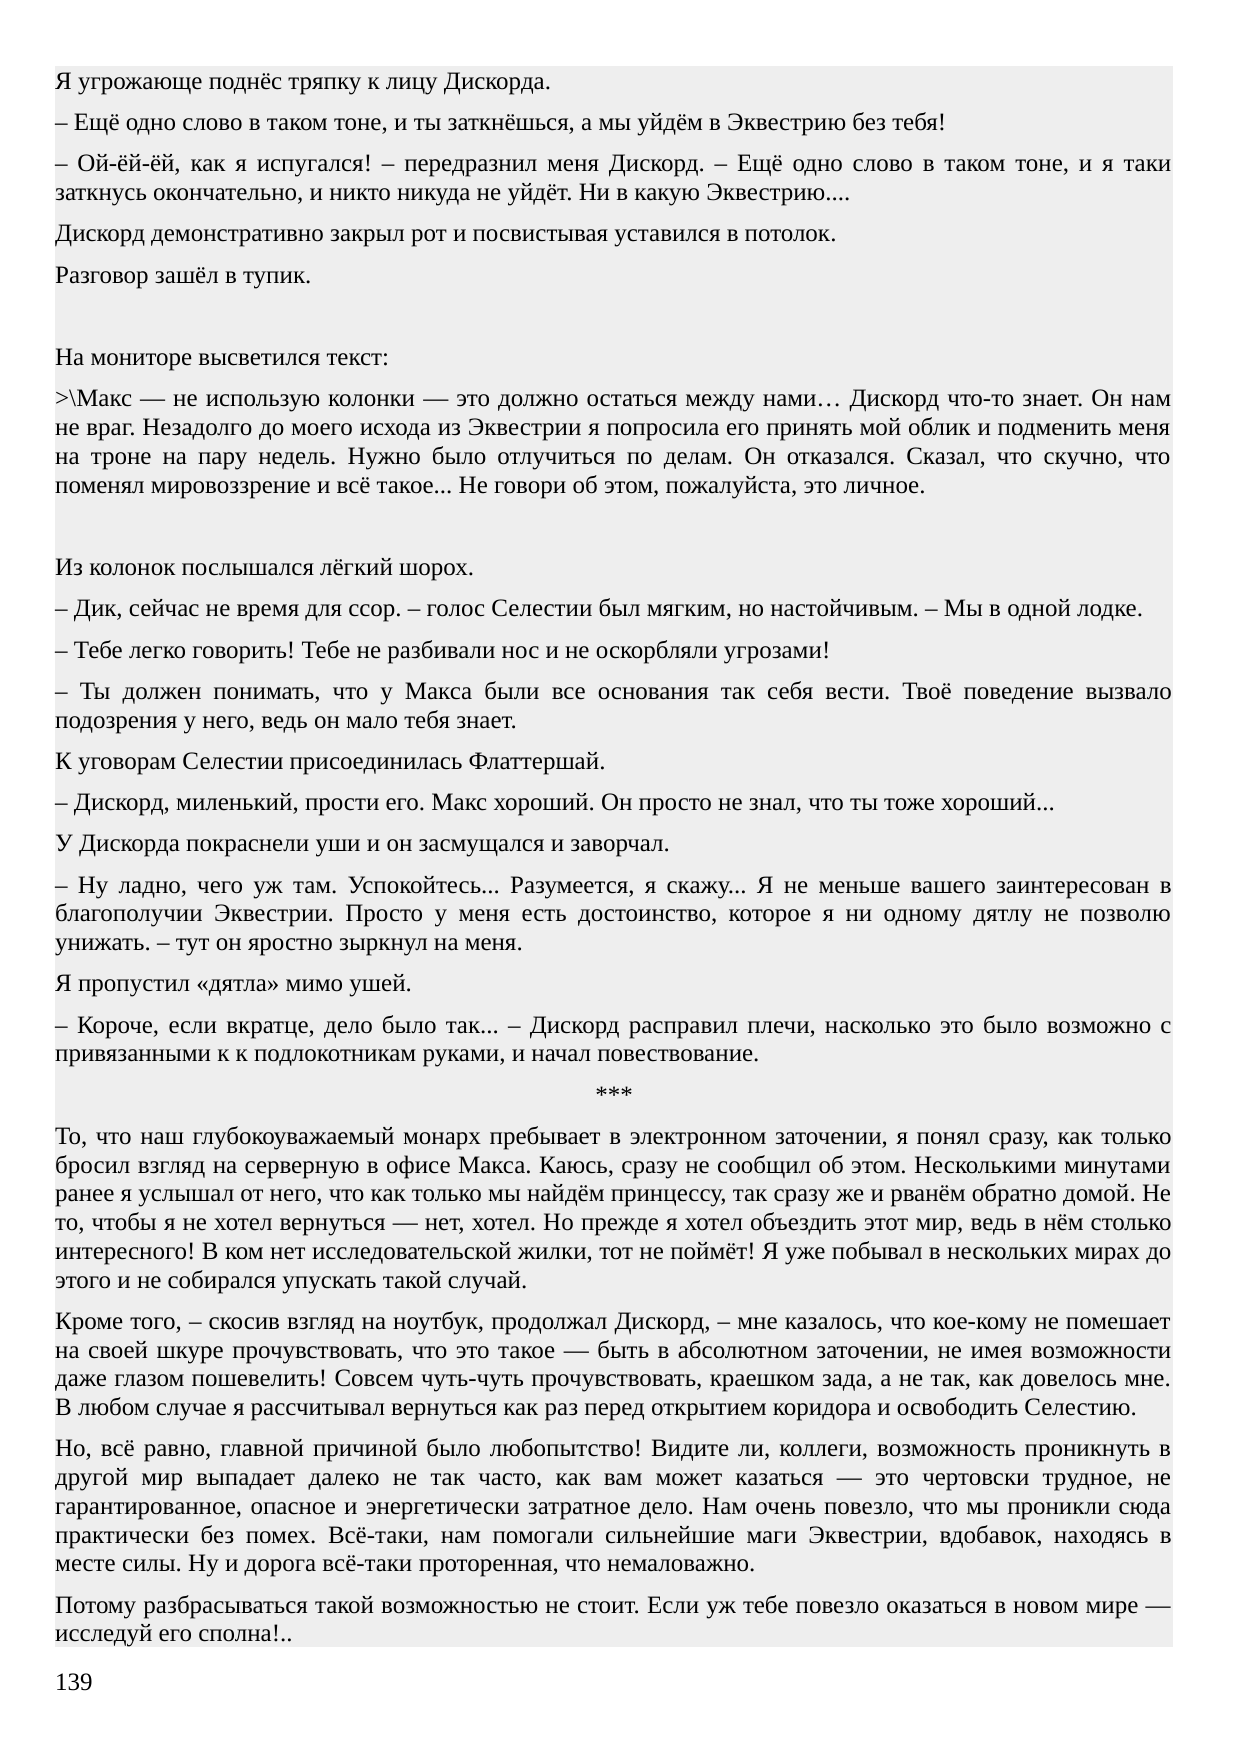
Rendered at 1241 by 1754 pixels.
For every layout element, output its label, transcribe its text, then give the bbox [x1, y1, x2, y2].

text У Дискорда покраснели уши и он засмущался и заворчал. [55, 828, 1173, 857]
text Дискорд демонстративно закрыл рот и посвистывая уставился в потолок. [55, 218, 1173, 247]
text – Тебе легко говорить! Тебе не разбивали нос и не оскорбляли угрозами! [55, 635, 1173, 663]
text – Ой-ёй-ёй, как я испугался! – передразнил меня Дискорд. – Ещё одно слово в таком тоне, и я таки заткнусь окончательно, и никто никуда не уйдёт. Ни в какую Эквестрию.... [55, 148, 1173, 206]
text – Ты должен понимать, что у Макса были все основания так себя вести. Твоё поведение вызвало подозрения у него, ведь он мало тебя знает. [55, 676, 1173, 733]
text Я угрожающе поднёс тряпку к лицу Дискорда. [55, 66, 1173, 95]
text *** [55, 1080, 1173, 1108]
text >\Макс — не использую колонки — это должно остаться между нами… Дискорд что-то знает. Он нам не враг. Незадолго до моего исхода из Эквестрии я попросила его принять мой облик и подменить меня на троне на пару недель. Нужно было отлучиться по делам. Он отказался. Сказал, что скучно, что поменял мировоззрение и всё такое... Не говори об этом, пожалуйста, это личное. [55, 383, 1173, 498]
text На мониторе высветился текст: [55, 342, 1173, 371]
text То, что наш глубокоуважаемый монарх пребывает в электронном заточении, я понял сразу, как только бросил взгляд на серверную в офисе Макса. Каюсь, сразу не сообщил об этом. Несколькими минутами ранее я услышал от него, что как только мы найдём принцессу, так сразу же и рванём обратно домой. Не то, чтобы я не хотел вернуться — нет, хотел. Но прежде я хотел объездить этот мир, ведь в нём столько интересного! В ком нет исследовательской жилки, тот не поймёт! Я уже побывал в нескольких мирах до этого и не собирался упускать такой случай. [55, 1121, 1173, 1293]
text Но, всё равно, главной причиной было любопытство! Видите ли, коллеги, возможность проникнуть в другой мир выпадает далеко не так часто, как вам может казаться — это чертовски трудное, не гарантированное, опасное и энергетически затратное дело. Нам очень повезло, что мы проникли сюда практически без помех. Всё-таки, нам помогали сильнейшие маги Эквестрии, вдобавок, находясь в месте силы. Ну и дорога всё-таки проторенная, что немаловажно. [55, 1433, 1173, 1577]
text – Короче, если вкратце, дело было так... – Дискорд расправил плечи, насколько это было возможно с привязанными к к подлокотникам руками, и начал повествование. [55, 1010, 1173, 1067]
text – Ну ладно, чего уж там. Успокойтесь... Разумеется, я скажу... Я не меньше вашего заинтересован в благополучии Эквестрии. Просто у меня есть достоинство, которое я ни одному дятлу не позволю унижать. – тут он яростно зыркнул на меня. [55, 870, 1173, 956]
text К уговорам Селестии присоединилась Флаттершай. [55, 746, 1173, 775]
text – Ещё одно слово в таком тоне, и ты заткнёшься, а мы уйдём в Эквестрию без тебя! [55, 107, 1173, 136]
text Разговор зашёл в тупик. [55, 260, 1173, 288]
text – Дискорд, миленький, прости его. Макс хороший. Он просто не знал, что ты тоже хороший... [55, 787, 1173, 816]
text Кроме того, – скосив взгляд на ноутбук, продолжал Дискорд, – мне казалось, что кое-кому не помешает на своей шкуре прочувствовать, что это такое — быть в абсолютном заточении, не имея возможности даже глазом пошевелить! Совсем чуть-чуть прочувствовать, краешком зада, а не так, как довелось мне. В любом случае я рассчитывал вернуться как раз перед открытием коридора и освободить Селестию. [55, 1306, 1173, 1421]
text – Дик, сейчас не время для ссор. – голос Селестии был мягким, но настойчивым. – Мы в одной лодке. [55, 593, 1173, 622]
text Я пропустил «дятла» мимо ушей. [55, 968, 1173, 997]
text Потому разбрасываться такой возможностью не стоит. Если уж тебе повезло оказаться в новом мире — исследуй его сполна!.. [55, 1590, 1173, 1647]
text Из колонок послышался лёгкий шорох. [55, 552, 1173, 581]
